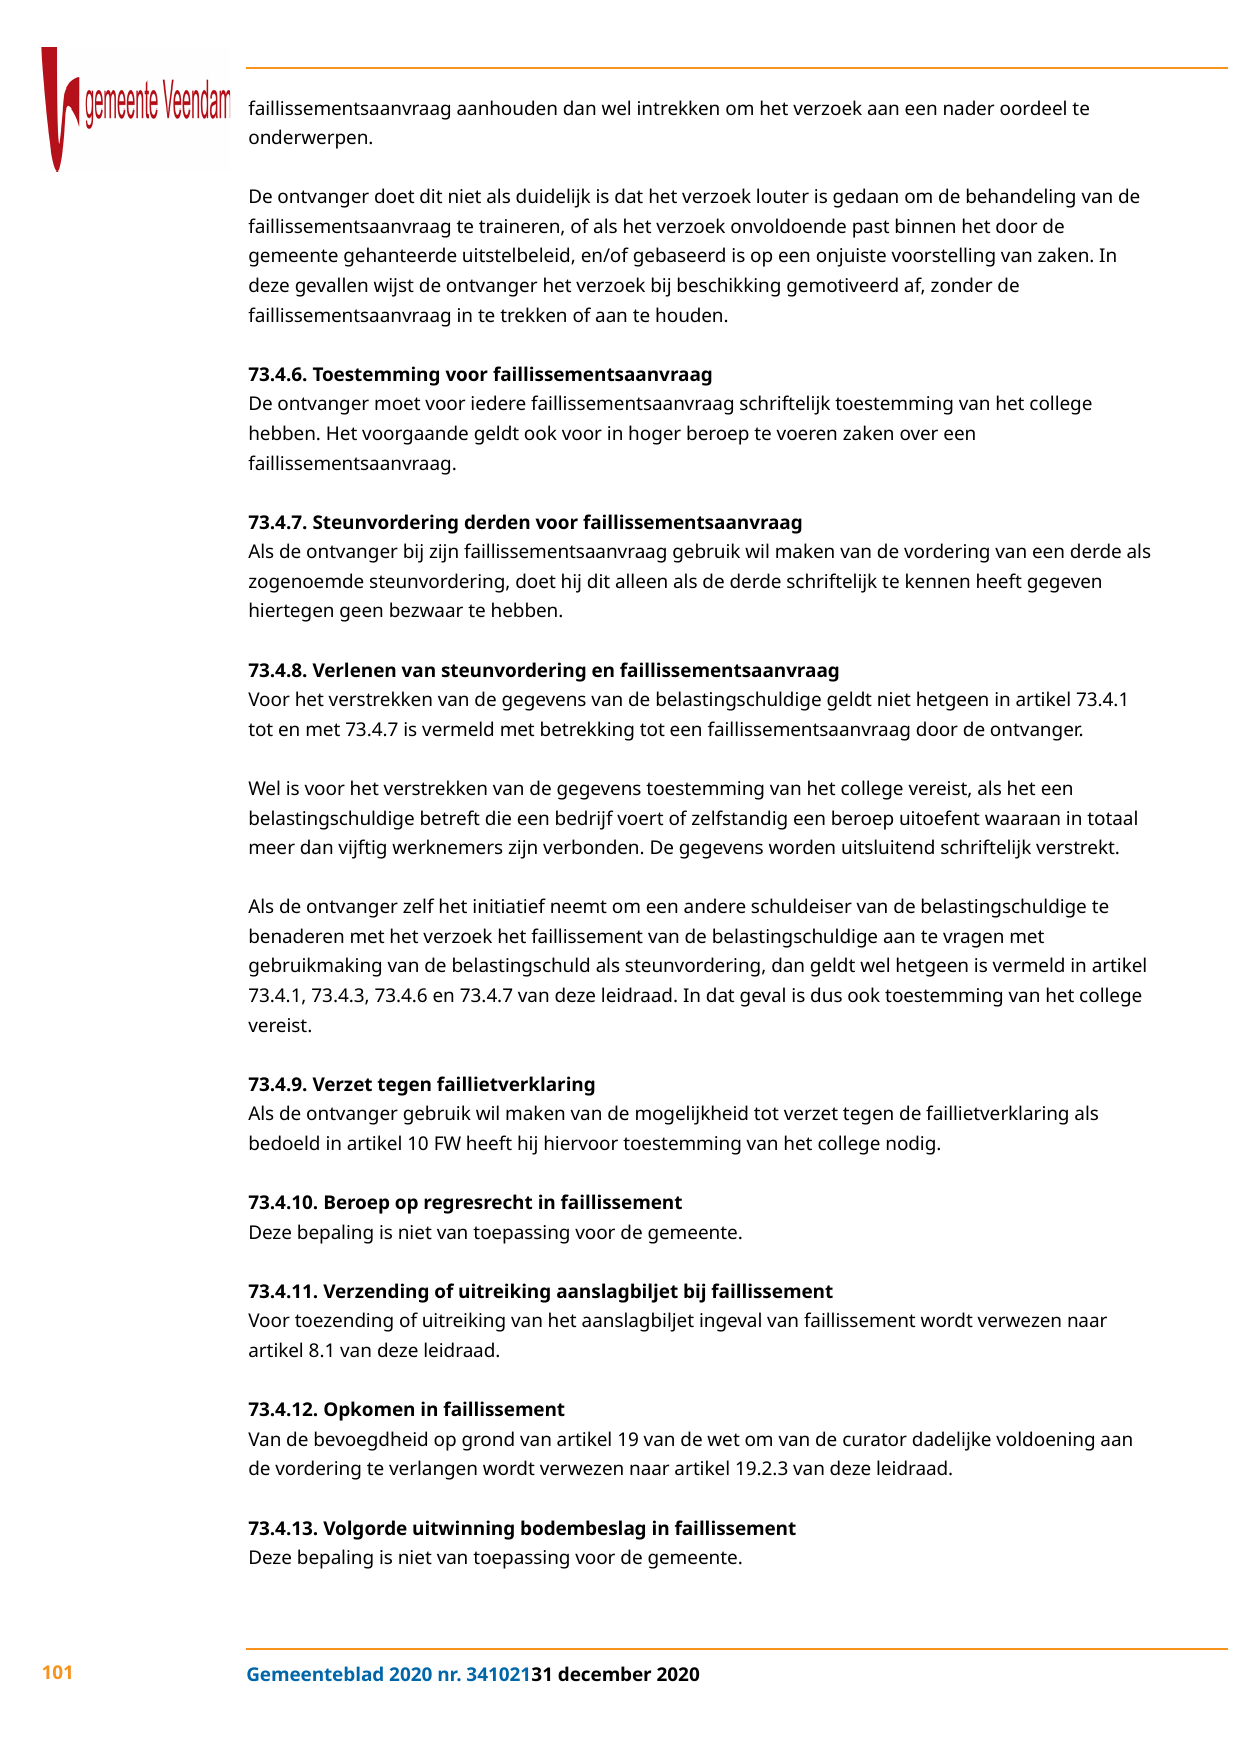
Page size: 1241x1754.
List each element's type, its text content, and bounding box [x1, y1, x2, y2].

text 73.4.11. Verzending of uitreiking aanslagbiljet bij faillissement [248, 1278, 1152, 1304]
text 73.4.8. Verlenen van steunvordering en faillissementsaanvraag [248, 657, 1152, 683]
text 73.4.7. Steunvordering derden voor faillissementsaanvraag [248, 509, 1152, 535]
text De ontvanger moet voor iedere faillissementsaanvraag schriftelijk toestemming van het college hebben. Het voorgaande geldt ook voor in hoger beroep te voeren zaken over een faillissementsaanvraag. [248, 391, 1152, 476]
text 73.4.9. Verzet tegen faillietverklaring [248, 1071, 1152, 1097]
text 73.4.6. Toestemming voor faillissementsaanvraag [248, 361, 1152, 387]
text 73.4.12. Opkomen in faillissement [248, 1396, 1152, 1422]
text Als de ontvanger bij zijn faillissementsaanvraag gebruik wil maken van de vordering van een derde als zogenoemde steunvordering, doet hij dit alleen als de derde schriftelijk te kennen heeft gegeven hiertegen geen bezwaar te hebben. [248, 538, 1152, 623]
text Deze bepaling is niet van toepassing voor de gemeente. [248, 1219, 1152, 1245]
text faillissementsaanvraag aanhouden dan wel intrekken om het verzoek aan een nader oordeel te onderwerpen. [248, 95, 1152, 150]
text Wel is voor het verstrekken van de gegevens toestemming van het college vereist, als het een belastingschuldige betreft die een bedrijf voert of zelfstandig een beroep uitoefent waaraan in totaal meer dan vijftig werknemers zijn verbonden. De gegevens worden uitsluitend schriftelijk verstrekt. [248, 775, 1152, 860]
text Als de ontvanger gebruik wil maken van de mogelijkheid tot verzet tegen de faillietverklaring als bedoeld in artikel 10 FW heeft hij hiervoor toestemming van het college nodig. [248, 1101, 1152, 1156]
text Voor toezending of uitreiking van het aanslagbiljet ingeval van faillissement wordt verwezen naar artikel 8.1 van deze leidraad. [248, 1308, 1152, 1363]
picture [41, 47, 231, 172]
text De ontvanger doet dit niet als duidelijk is dat het verzoek louter is gedaan om de behandeling van de faillissementsaanvraag te traineren, of als het verzoek onvoldoende past binnen het door de gemeente gehanteerde uitstelbeleid, en/of gebaseerd is op een onjuiste voorstelling van zaken. In deze gevallen wijst de ontvanger het verzoek bij beschikking gemotiveerd af, zonder de faillissementsaanvraag in te trekken of aan te houden. [248, 183, 1152, 328]
text 73.4.10. Beroep op regresrecht in faillissement [248, 1189, 1152, 1215]
text 73.4.13. Volgorde uitwinning bodembeslag in faillissement [248, 1515, 1152, 1541]
text Voor het verstrekken van de gegevens van de belastingschuldige geldt niet hetgeen in artikel 73.4.1 tot en met 73.4.7 is vermeld met betrekking tot een faillissementsaanvraag door de ontvanger. [248, 686, 1152, 742]
text Van de bevoegdheid op grond van artikel 19 van de wet om van de curator dadelijke voldoening aan de vordering te verlangen wordt verwezen naar artikel 19.2.3 van deze leidraad. [248, 1426, 1152, 1481]
text Als de ontvanger zelf het initiatief neemt om een andere schuldeiser van de belastingschuldige te benaderen met het verzoek het faillissement van de belastingschuldige aan te vragen met gebruikmaking van de belastingschuld als steunvordering, dan geldt wel hetgeen is vermeld in artikel 73.4.1, 73.4.3, 73.4.6 en 73.4.7 van deze leidraad. In dat geval is dus ook toestemming van het college vereist. [248, 893, 1152, 1038]
text Deze bepaling is niet van toepassing voor de gemeente. [248, 1544, 1152, 1570]
